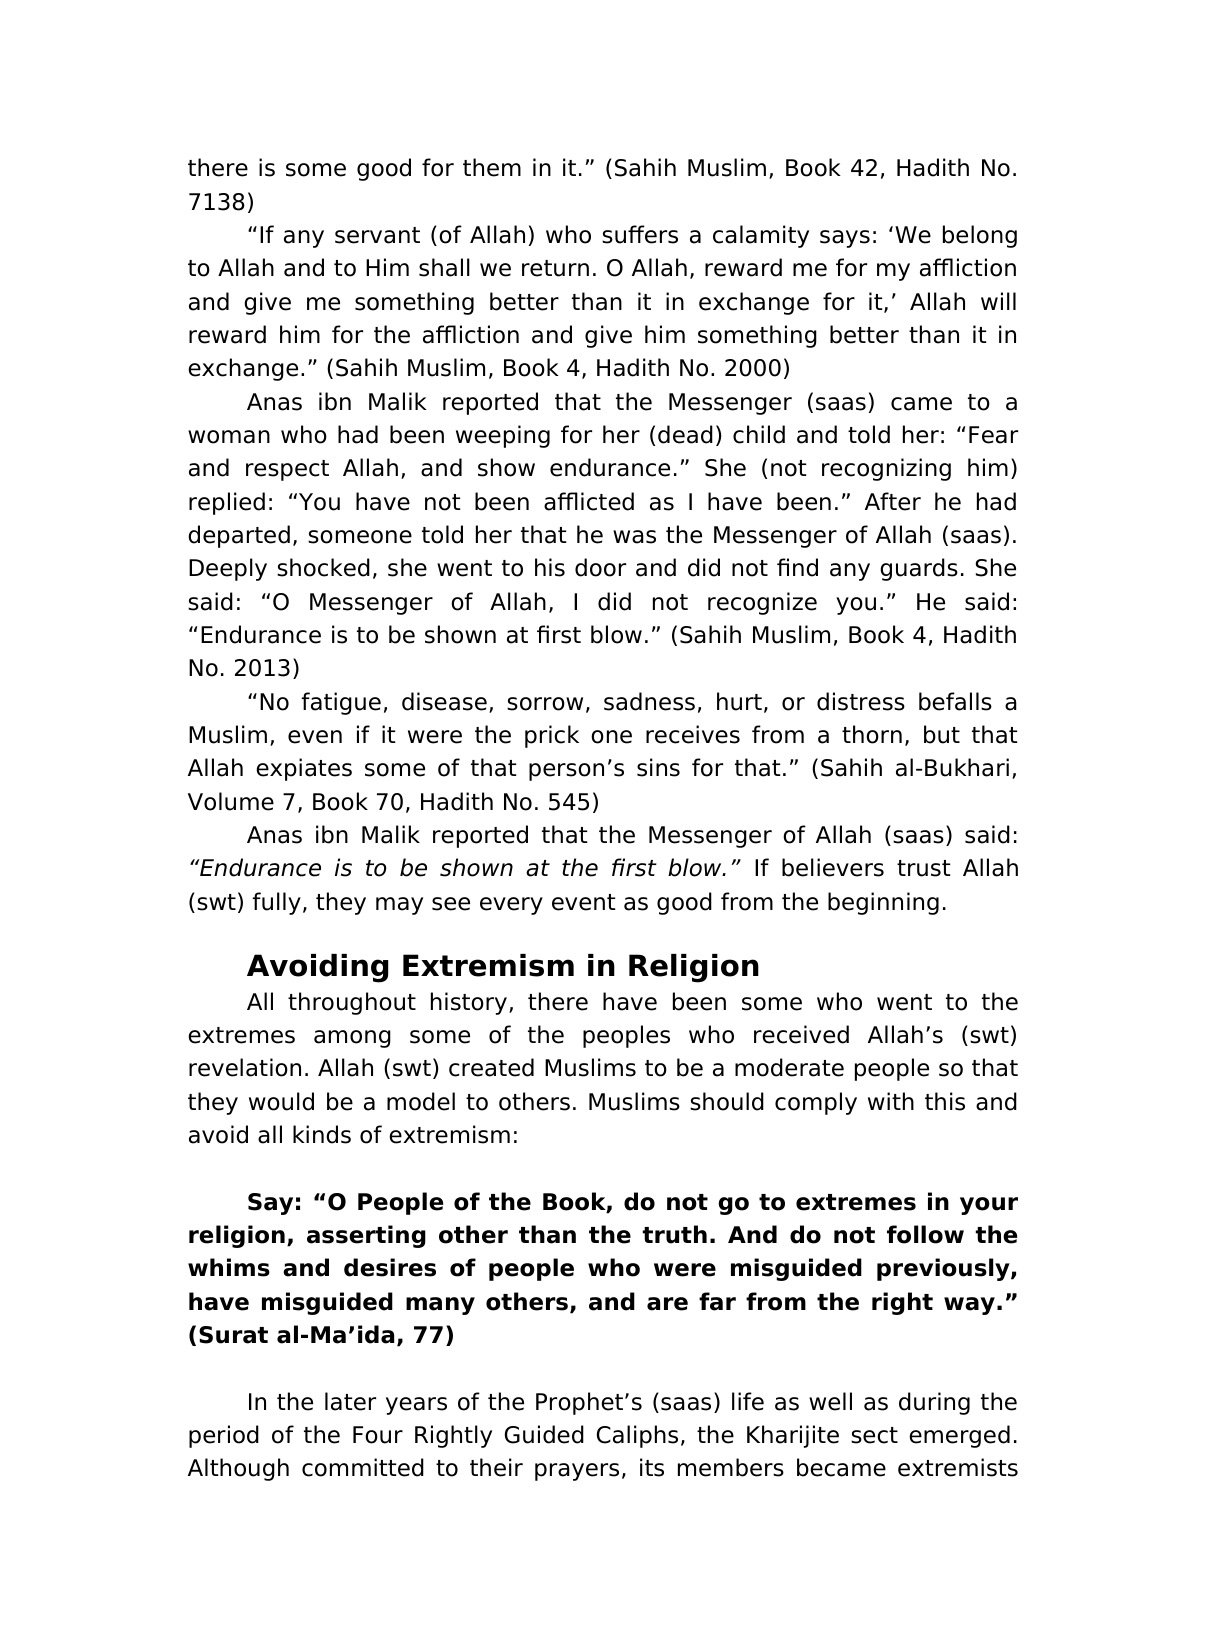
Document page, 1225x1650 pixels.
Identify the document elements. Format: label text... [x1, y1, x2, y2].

text All throughout history, there have been some who went to the extremes among some of the peoples who received Allah’s (swt) revelation. Allah (swt) created Muslims to be a moderate people so that they would be a model to others. Muslims should comply with this and avoid all kinds of extremism: [187, 983, 1020, 1150]
text Say: “O People of the Book, do not go to extremes in your religion, asserting other than the truth. And do not follow the whims and desires of people who were misguided previously, have misguided many others, and are far from the right way.” (Surat al-Ma’ida, 77) [187, 1183, 1020, 1350]
text “If any servant (of Allah) who suffers a calamity says: ‘We belong to Allah and to Him shall we return. O Allah, reward me for my affliction and give me something better than it in exchange for it,’ Allah will reward him for the affliction and give him something better than it in exchange.” (Sahih Muslim, Book 4, Hadith No. 2000) [187, 217, 1020, 383]
text Avoiding Extremism in Religion [187, 950, 1020, 983]
text In the later years of the Prophet’s (saas) life as well as during the period of the Four Rightly Guided Caliphs, the Kharijite sect emerged. Although committed to their prayers, its members became extremists [187, 1383, 1020, 1483]
text Anas ibn Malik reported that the Messenger of Allah (saas) said: “Endurance is to be shown at the first blow.” If believers trust Allah (swt) fully, they may see every event as good from the beginning. [187, 817, 1020, 917]
text “No fatigue, disease, sorrow, sadness, hurt, or distress befalls a Muslim, even if it were the prick one receives from a thorn, but that Allah expiates some of that person’s sins for that.” (Sahih al-Bukhari, Volume 7, Book 70, Hadith No. 545) [187, 683, 1020, 817]
text Anas ibn Malik reported that the Messenger (saas) came to a woman who had been weeping for her (dead) child and told her: “Fear and respect Allah, and show endurance.” She (not recognizing him) replied: “You have not been afflicted as I have been.” After he had departed, someone told her that he was the Messenger of Allah (saas). Deeply shocked, she went to his door and did not find any guards. She said: “O Messenger of Allah, I did not recognize you.” He said: “Endurance is to be shown at first blow.” (Sahih Muslim, Book 4, Hadith No. 2013) [187, 383, 1020, 683]
text there is some good for them in it.” (Sahih Muslim, Book 42, Hadith No. 7138) [187, 150, 1020, 217]
